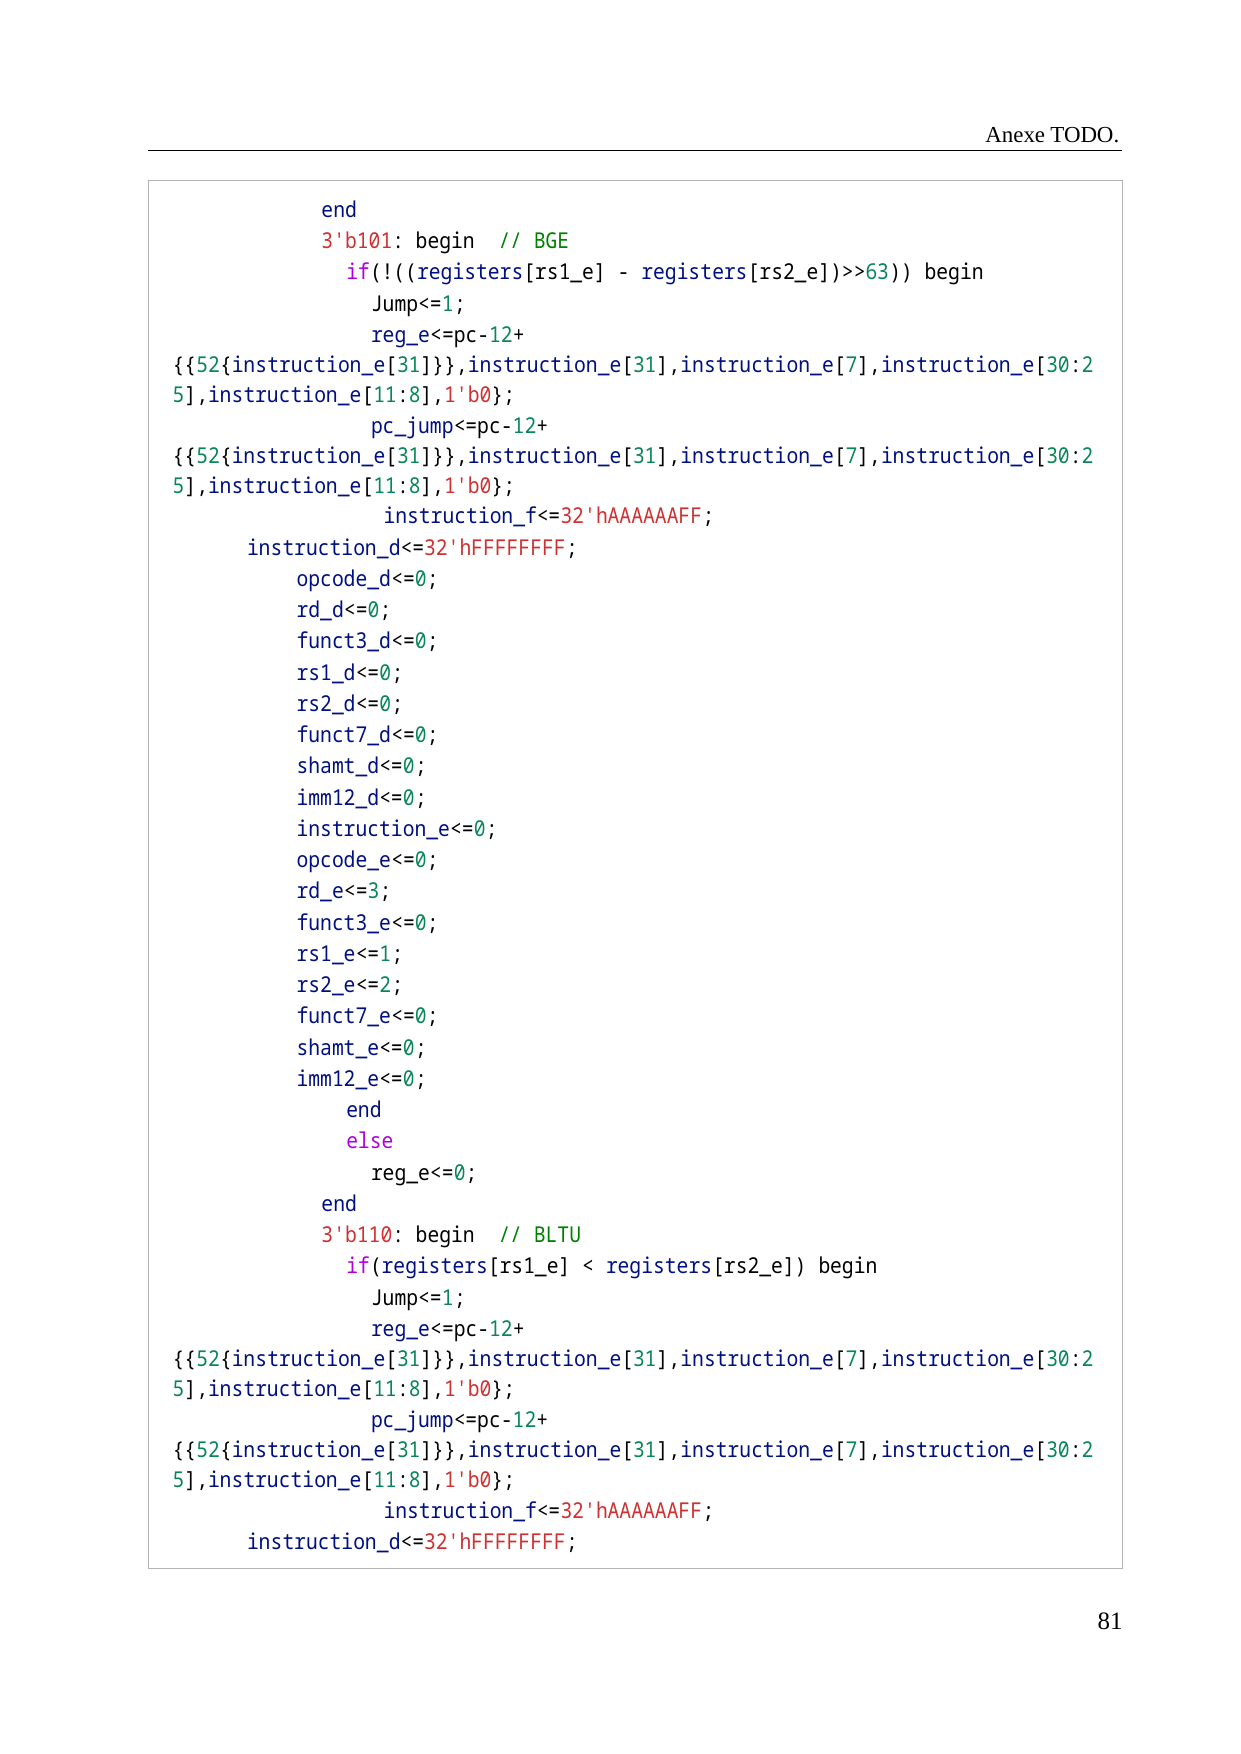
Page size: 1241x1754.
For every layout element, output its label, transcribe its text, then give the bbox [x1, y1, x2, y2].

text instruction_d<=32'hFFFFFFFF; [149, 1512, 1122, 1568]
text opcode_e<=0; [149, 831, 1122, 862]
text 3'b110: begin // BLTU [149, 1206, 1122, 1237]
text funct7_e<=0; [149, 987, 1122, 1018]
text rs1_d<=0; [149, 643, 1122, 674]
text imm12_d<=0; [149, 768, 1122, 799]
text reg_e<=pc-12+{{52{instruction_e[31]}},instruction_e[31],instruction_e[7],instruction_e[30:25],instruction_e[11:8],1'b0}; [149, 305, 1122, 396]
text rs1_e<=1; [149, 924, 1122, 956]
text rs2_e<=2; [149, 956, 1122, 987]
text if(registers[rs1_e] < registers[rs2_e]) begin [149, 1237, 1122, 1268]
text instruction_f<=32'hAAAAAAFF; [149, 1481, 1122, 1512]
text funct3_e<=0; [149, 893, 1122, 924]
text imm12_e<=0; [149, 1049, 1122, 1081]
text pc_jump<=pc-12+{{52{instruction_e[31]}},instruction_e[31],instruction_e[7],instruction_e[30:25],instruction_e[11:8],1'b0}; [149, 1390, 1122, 1481]
text else [149, 1112, 1122, 1143]
text if(!((registers[rs1_e] - registers[rs2_e])>>63)) begin [149, 243, 1122, 274]
text Jump<=1; [149, 1268, 1122, 1299]
text 3'b101: begin // BGE [149, 211, 1122, 243]
text rd_d<=0; [149, 581, 1122, 612]
text reg_e<=0; [149, 1143, 1122, 1174]
text shamt_e<=0; [149, 1018, 1122, 1049]
text rs2_d<=0; [149, 674, 1122, 706]
text rd_e<=3; [149, 862, 1122, 893]
text instruction_f<=32'hAAAAAAFF; [149, 487, 1122, 518]
text Jump<=1; [149, 274, 1122, 305]
text reg_e<=pc-12+{{52{instruction_e[31]}},instruction_e[31],instruction_e[7],instruction_e[30:25],instruction_e[11:8],1'b0}; [149, 1299, 1122, 1390]
text pc_jump<=pc-12+{{52{instruction_e[31]}},instruction_e[31],instruction_e[7],instruction_e[30:25],instruction_e[11:8],1'b0}; [149, 396, 1122, 487]
text instruction_d<=32'hFFFFFFFF; [149, 518, 1122, 549]
text end [149, 181, 1122, 211]
text instruction_e<=0; [149, 799, 1122, 831]
text end [149, 1081, 1122, 1112]
text end [149, 1174, 1122, 1206]
text opcode_d<=0; [149, 549, 1122, 581]
text shamt_d<=0; [149, 737, 1122, 768]
text funct7_d<=0; [149, 706, 1122, 737]
text funct3_d<=0; [149, 612, 1122, 643]
